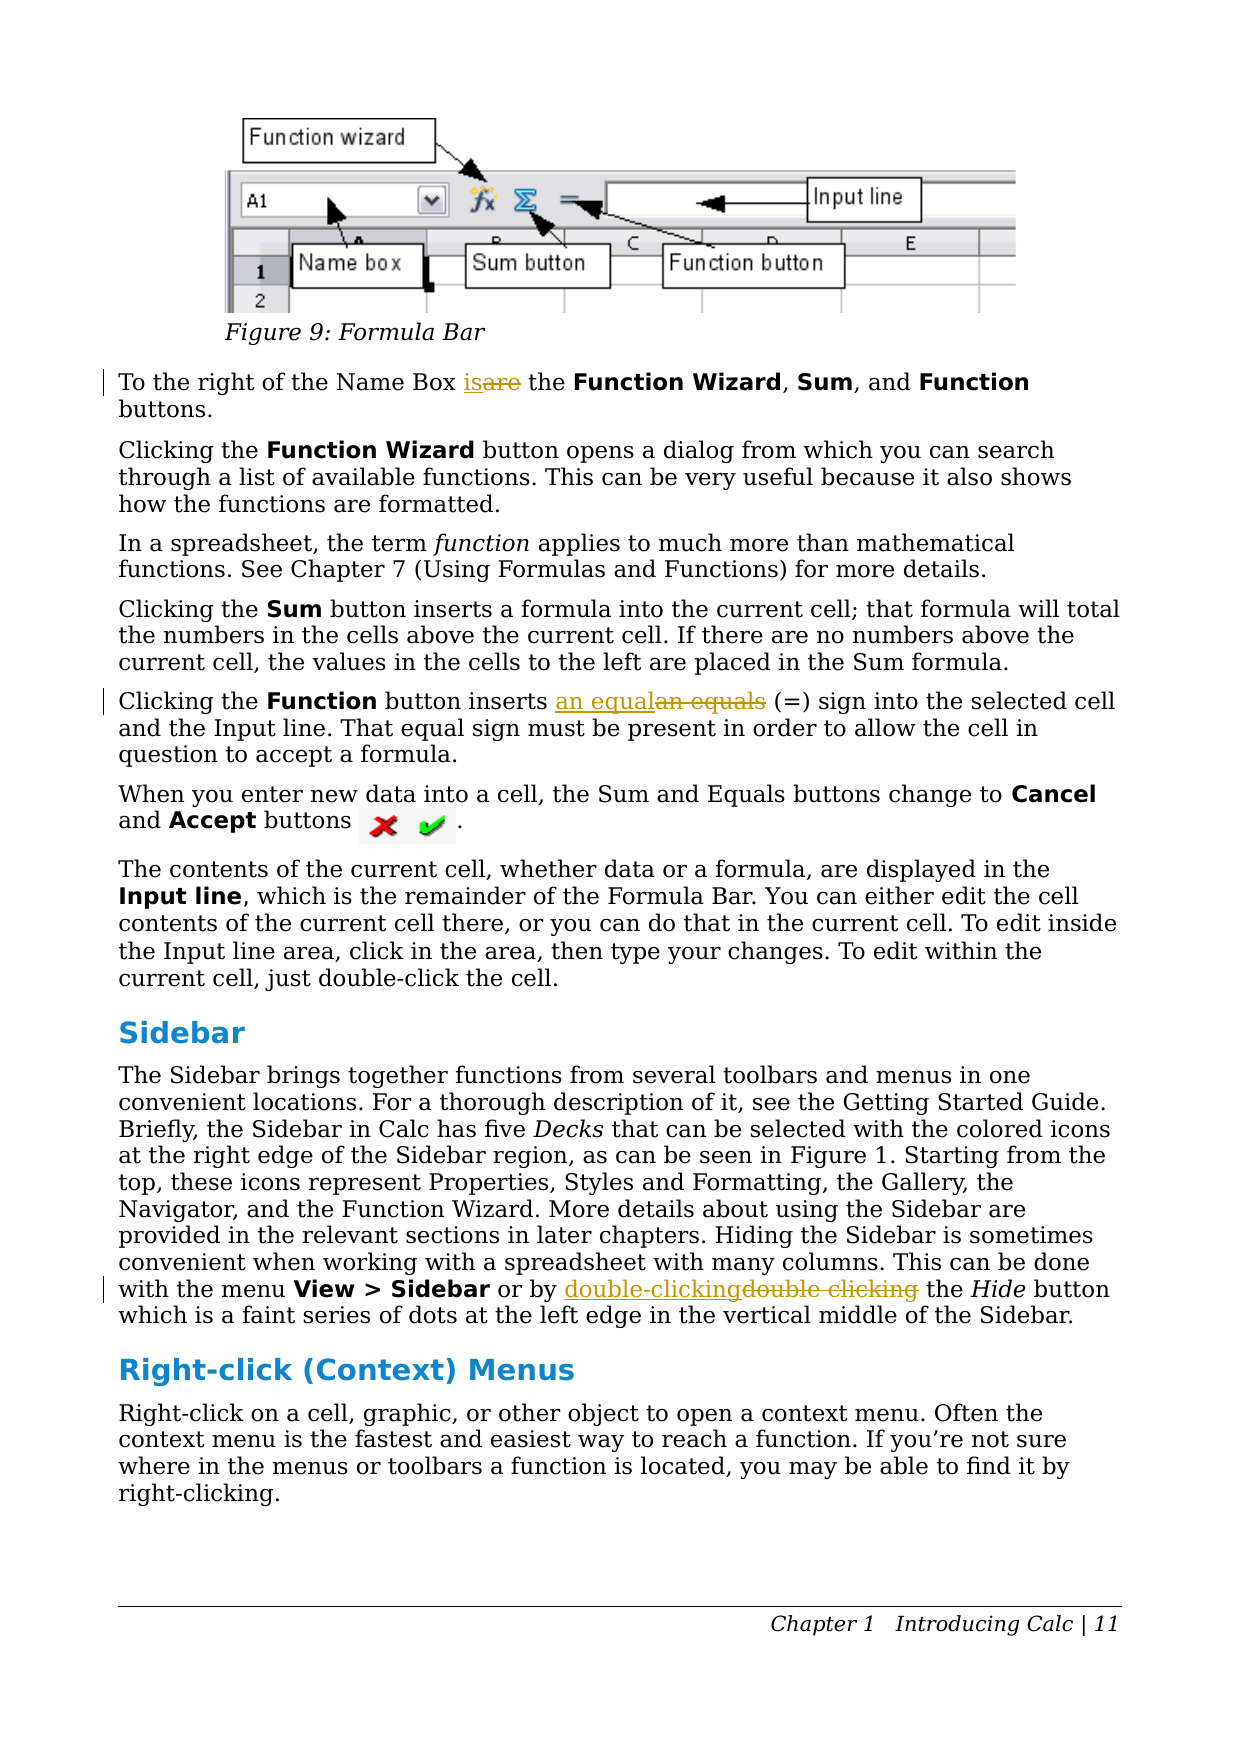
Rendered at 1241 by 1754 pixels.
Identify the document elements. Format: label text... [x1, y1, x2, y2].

text Clicking the Function Wizard button opens a dialog from which you can search through a list of available functions. This can be very useful because it also shows how the functions are formatted. [118, 437, 1122, 517]
text The contents of the current cell, whether data or a formula, are displayed in the Input line, which is the remainder of the Formula Bar. You can either edit the cell contents of the current cell there, or you can do that in the current cell. To edit inside the Input line area, click in the area, then type your changes. To edit within the current cell, just double-click the cell. [118, 856, 1122, 992]
subtitle Sidebar [118, 1016, 1122, 1050]
picture [359, 808, 456, 844]
text Figure 9: Formula Bar [225, 319, 1016, 346]
text Clicking the Sum button inserts a formula into the current cell; that formula will total the numbers in the cells above the current cell. If there are no numbers above the current cell, the values in the cells to the left are placed in the Sum formula. [118, 596, 1122, 676]
picture [224, 118, 1016, 313]
text The Sidebar brings together functions from several toolbars and menus in one convenient locations. For a thorough description of it, see the Getting Started Guide. Briefly, the Sidebar in Calc has five Decks that can be selected with the colored icons at the right edge of the Sidebar region, as can be seen in Figure 1. Starting from the top, these icons represent Properties, Styles and Formatting, the Gallery, the Navigator, and the Function Wizard. More details about using the Sidebar are provided in the relevant sections in later chapters. Hiding the Sidebar is sometimes convenient when working with a spreadsheet with many columns. This can be done with the menu View > Sidebar or by double-clicking the Hide button which is a faint series of dots at the left edge in the vertical middle of the Sidebar. [118, 1062, 1122, 1329]
subtitle Right-click (Context) Menus [118, 1353, 1122, 1387]
text Right-click on a cell, graphic, or other object to open a context menu. Often the context menu is the fastest and easiest way to reach a function. If you’re not sure where in the menus or toolbars a function is located, you may be able to find it by right-clicking. [118, 1400, 1122, 1506]
text To the right of the Name Box is the Function Wizard, Sum, and Function buttons. [118, 369, 1122, 422]
text Clicking the Function button inserts an equal (=) sign into the selected cell and the Input line. That equal sign must be present in order to allow the cell in question to accept a formula. [118, 688, 1122, 768]
text When you enter new data into a cell, the Sum and Equals buttons change to Cancel and Accept buttons . [118, 781, 1122, 844]
text In a spreadsheet, the term function applies to much more than mathematical functions. See Chapter 7 (Using Formulas and Functions) for more details. [118, 530, 1122, 583]
